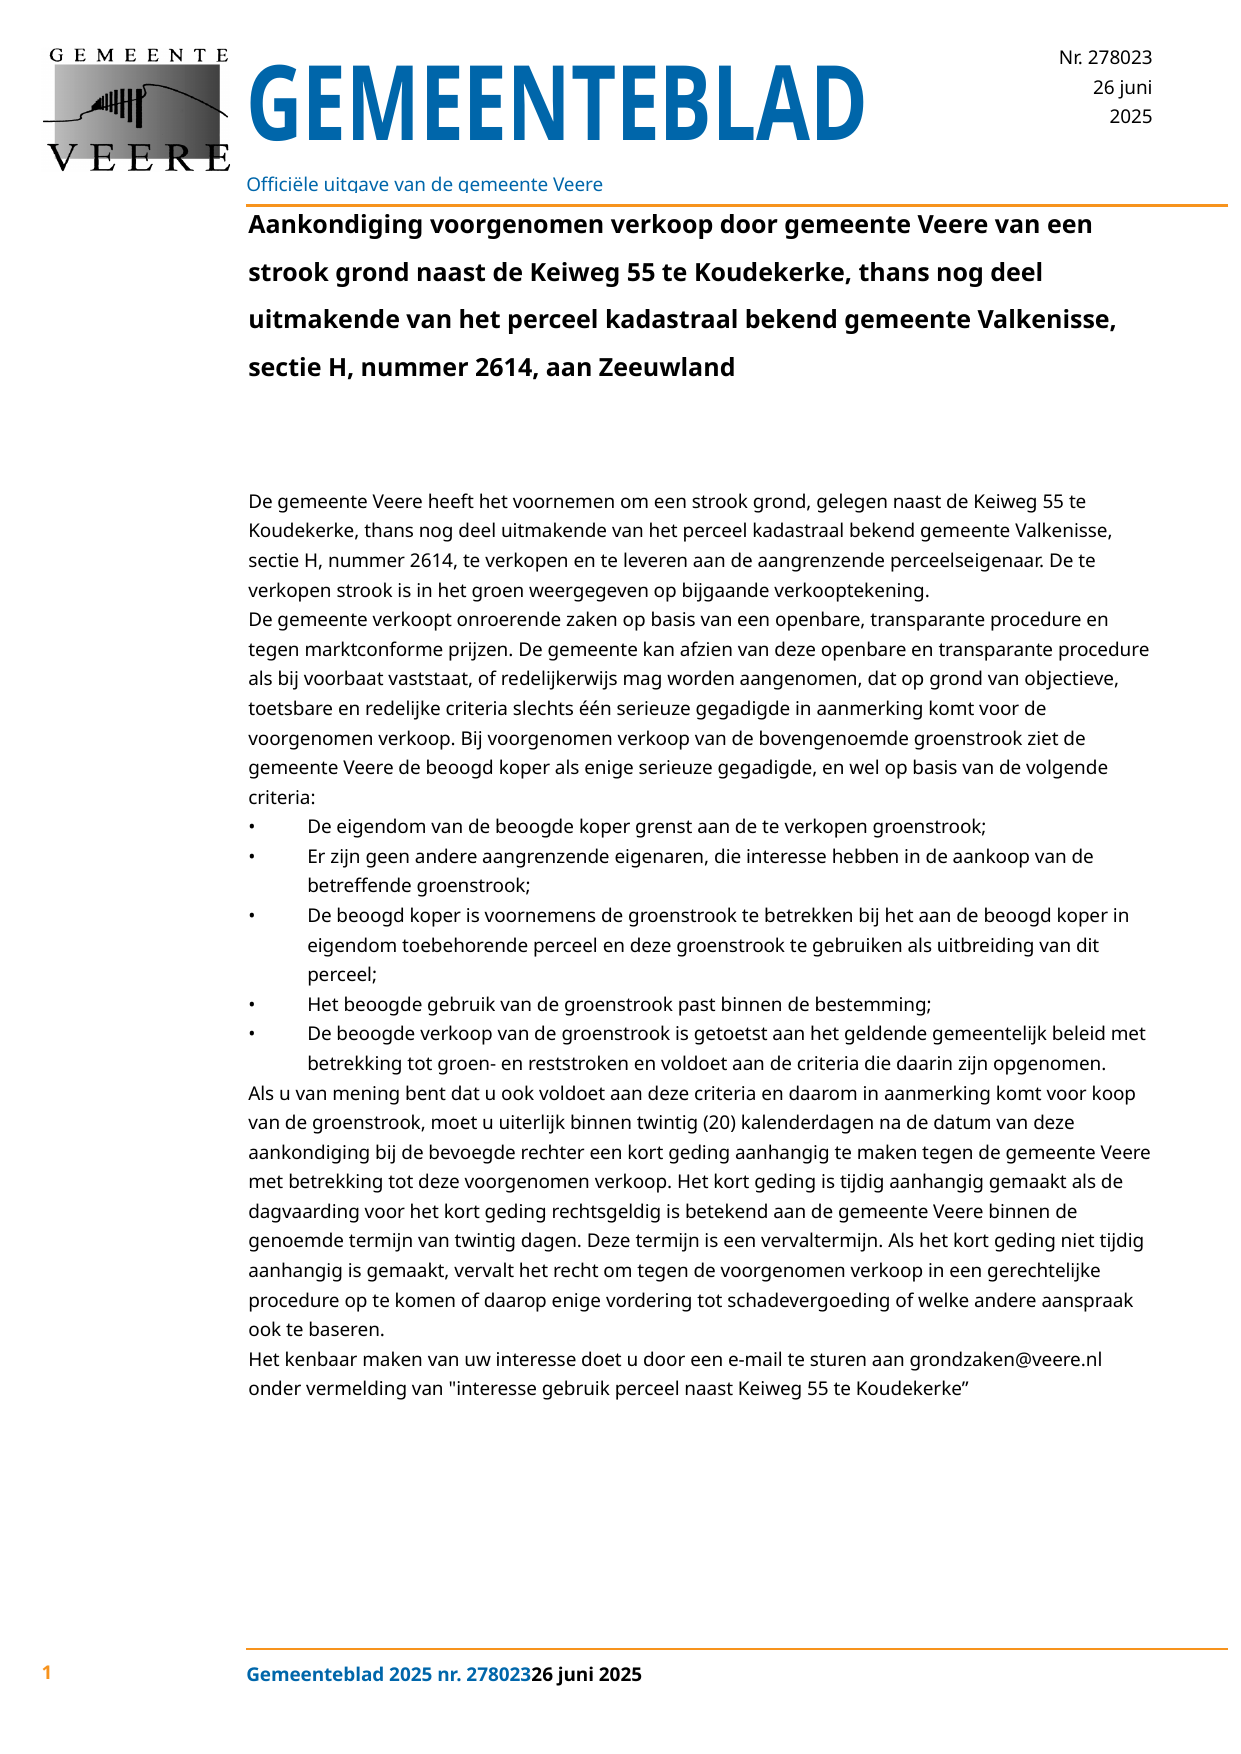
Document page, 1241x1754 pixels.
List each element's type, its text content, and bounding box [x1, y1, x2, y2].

list De beoogd koper is voornemens de groenstrook te betrekken bij het aan de beoogd koper in eigendom toebehorende perceel en deze groenstrook te gebruiken als uitbreiding van dit perceel; [248, 902, 1152, 987]
list Het beoogde gebruik van de groenstrook past binnen de bestemming; [248, 991, 1152, 1017]
text Als u van mening bent dat u ook voldoet aan deze criteria en daarom in aanmerking komt voor koop van de groenstrook, moet u uiterlijk binnen twintig (20) kalenderdagen na de datum van deze aankondiging bij de bevoegde rechter een kort geding aanhangig te maken tegen de gemeente Veere met betrekking tot deze voorgenomen verkoop. Het kort geding is tijdig aanhangig gemaakt als de dagvaarding voor het kort geding rechtsgeldig is betekend aan de gemeente Veere binnen de genoemde termijn van twintig dagen. Deze termijn is een vervaltermijn. Als het kort geding niet tijdig aanhangig is gemaakt, vervalt het recht om tegen de voorgenomen verkoop in een gerechtelijke procedure op te komen of daarop enige vordering tot schadevergoeding of welke andere aanspraak ook te baseren. [248, 1080, 1152, 1342]
text Het kenbaar maken van uw interesse doet u door een e-mail te sturen aan grondzaken@veere.nl onder vermelding van "interesse gebruik perceel naast Keiweg 55 te Koudekerke” [248, 1346, 1152, 1401]
text Aankondiging voorgenomen verkoop door gemeente Veere van een strook grond naast de Keiweg 55 te Koudekerke, thans nog deel uitmakende van het perceel kadastraal bekend gemeente Valkenisse, sectie H, nummer 2614, aan Zeeuwland [248, 207, 1152, 384]
picture [41, 47, 231, 172]
list Er zijn geen andere aangrenzende eigenaren, die interesse hebben in de aankoop van de betreffende groenstrook; [248, 843, 1152, 898]
text De gemeente verkoopt onroerende zaken op basis van een openbare, transparante procedure en tegen marktconforme prijzen. De gemeente kan afzien van deze openbare en transparante procedure als bij voorbaat vaststaat, of redelijkerwijs mag worden aangenomen, dat op grond van objectieve, toetsbare en redelijke criteria slechts één serieuze gegadigde in aanmerking komt voor de voorgenomen verkoop. Bij voorgenomen verkoop van de bovengenoemde groenstrook ziet de gemeente Veere de beoogd koper als enige serieuze gegadigde, en wel op basis van de volgende criteria: [248, 606, 1152, 810]
text De gemeente Veere heeft het voornemen om een strook grond, gelegen naast de Keiweg 55 te Koudekerke, thans nog deel uitmakende van het perceel kadastraal bekend gemeente Valkenisse, sectie H, nummer 2614, te verkopen en te leveren aan de aangrenzende perceelseigenaar. De te verkopen strook is in het groen weergegeven op bijgaande verkooptekening. [248, 488, 1152, 603]
list De eigendom van de beoogde koper grenst aan de te verkopen groenstrook; [248, 813, 1152, 839]
list De beoogde verkoop van de groenstrook is getoetst aan het geldende gemeentelijk beleid met betrekking tot groen- en reststroken en voldoet aan de criteria die daarin zijn opgenomen. [248, 1021, 1152, 1076]
